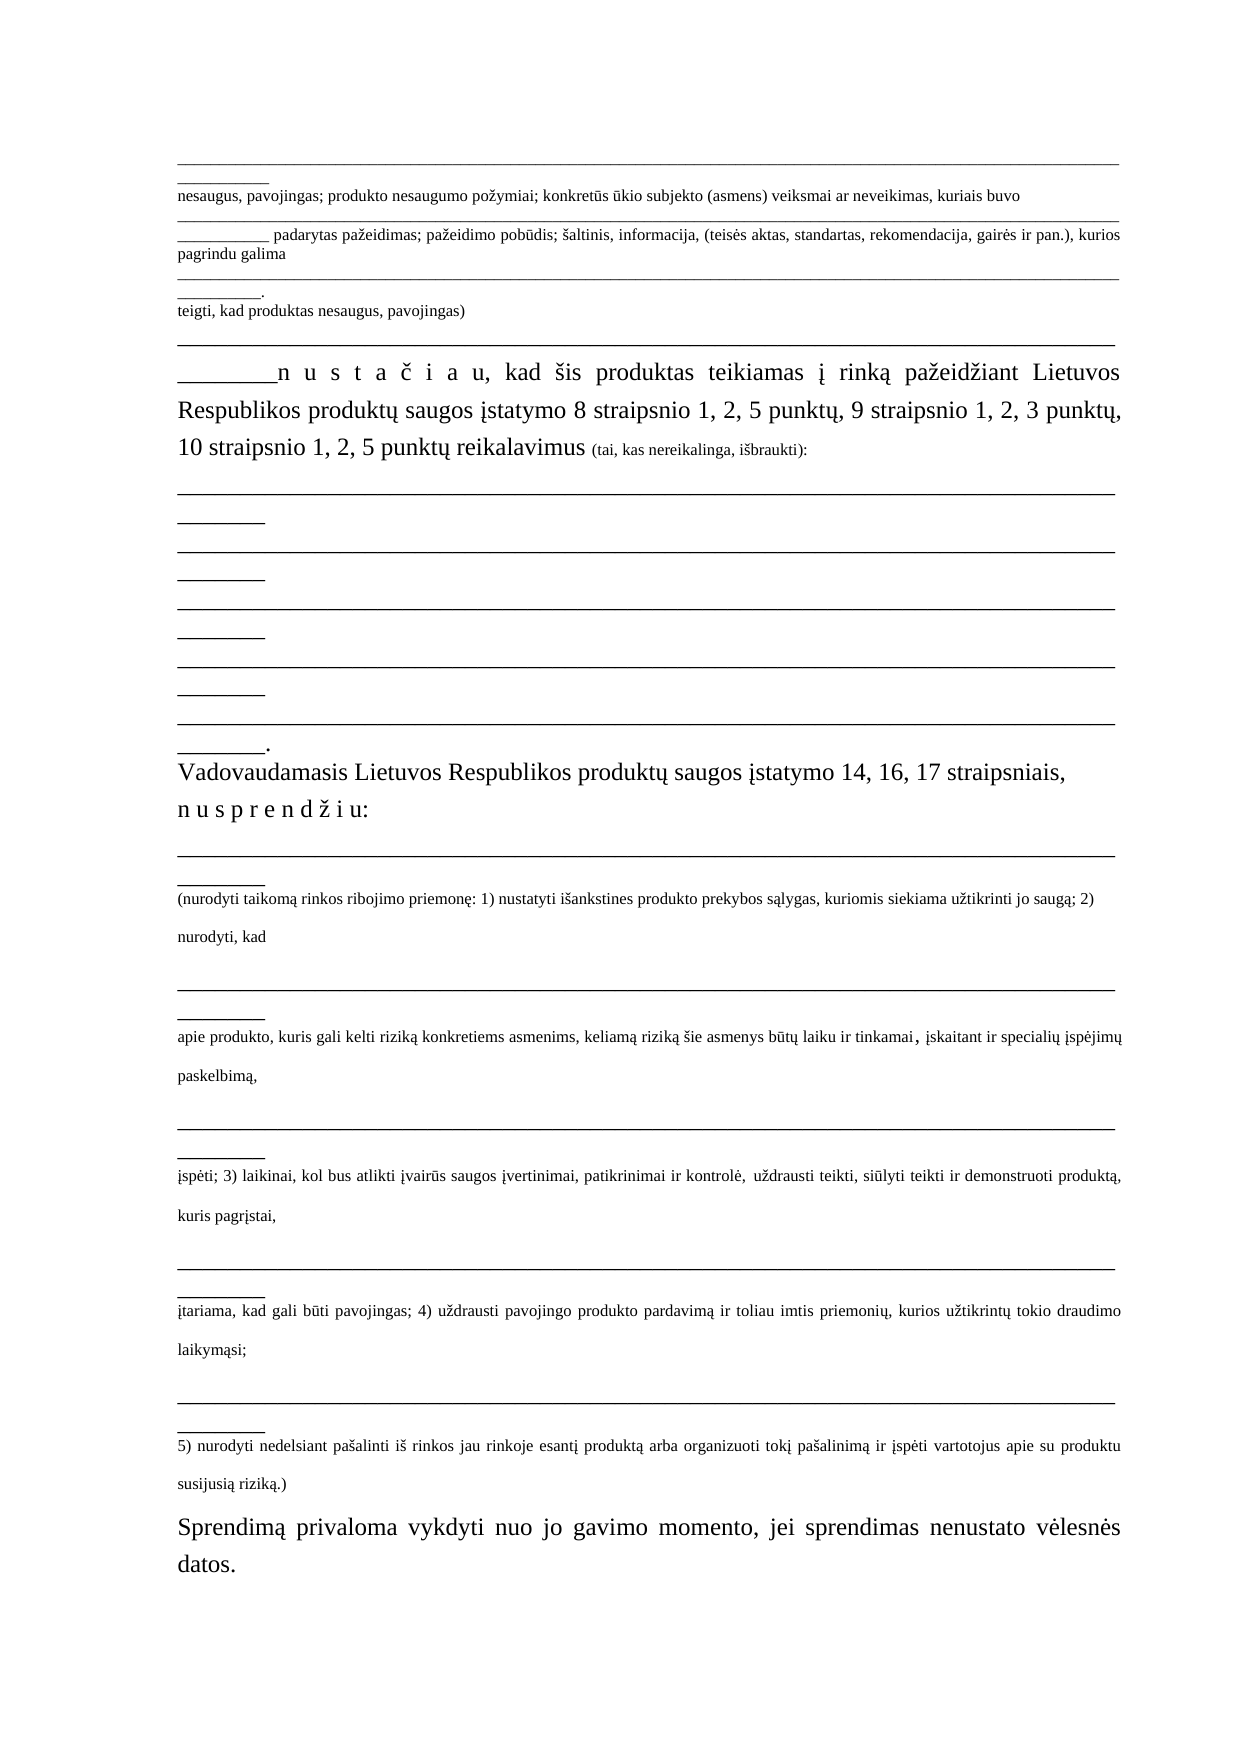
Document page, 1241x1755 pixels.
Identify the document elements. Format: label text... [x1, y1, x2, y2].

text __________________________________________________________________________________ [177, 1104, 1122, 1162]
text Vadovaudamasis Lietuvos Respublikos produktų saugos įstatymo 14, 16, 17 straipsniais, [177, 757, 1122, 786]
text __________________________________________________________________________________. [177, 699, 1122, 757]
text __________________________________________________________________________________ [177, 966, 1122, 1023]
text įspėti; 3) laikinai, kol bus atlikti įvairūs saugos įvertinimai, patikrinimai ir kontrolė, uždrausti teikti, siūlyti teikti ir demonstruoti produktą, kuris pagrįstai, [177, 1162, 1122, 1224]
text ____________________________________________________________________________________________________________________________ padarytas pažeidimas; pažeidimo pobūdis; šaltinis, informacija, (teisės aktas, standartas, rekomendacija, gairės ir pan.), kurios pagrindu galima [177, 205, 1122, 263]
text teigti, kad produktas nesaugus, pavojingas) [177, 301, 1122, 320]
text Sprendimą privaloma vykdyti nuo jo gavimo momento, jei sprendimas nenustato vėlesnės datos. [177, 1512, 1122, 1578]
text ___________________________________________________________________________________________________________________________. [177, 263, 1122, 301]
text n u s p r e n d ž i u: [177, 794, 1122, 823]
text (nurodyti taikomą rinkos ribojimo priemonę: 1) nustatyti išankstines produkto prekybos sąlygas, kuriomis siekiama užtikrinti jo saugą; 2) nurodyti, kad [177, 889, 1122, 946]
text __________________________________________________________________________________ [177, 584, 1122, 642]
text apie produkto, kuris gali kelti riziką konkretiems asmenims, keliamą riziką šie asmenys būtų laiku ir tinkamai, įskaitant ir specialių įspėjimų paskelbimą, [177, 1023, 1122, 1085]
text 5) nurodyti nedelsiant pašalinti iš rinkos jau rinkoje esantį produktą arba organizuoti tokį pašalinimą ir įspėti vartotojus apie su produktu susijusią riziką.) [177, 1435, 1122, 1493]
text nesaugus, pavojingas; produkto nesaugumo požymiai; konkretūs ūkio subjekto (asmens) veiksmai ar neveikimas, kuriais buvo [177, 186, 1122, 205]
text __________________________________________________________________________________ [177, 642, 1122, 699]
text __________________________________________________________________________________ [177, 527, 1122, 584]
text įtariama, kad gali būti pavojingas; 4) uždrausti pavojingo produkto pardavimą ir toliau imtis priemonių, kurios užtikrintų tokio draudimo laikymąsi; [177, 1301, 1122, 1359]
text ____________________________________________________________________________________________________________________________ [177, 148, 1122, 186]
text __________________________________________________________________________________ [177, 1244, 1122, 1301]
text __________________________________________________________________________________ [177, 831, 1122, 889]
text __________________________________________________________________________________ [177, 469, 1122, 527]
text __________________________________________________________________________________ [177, 1378, 1122, 1435]
text ___________________________________________________________________________________n u s t a č i a u, kad šis produktas teikiamas į rinką pažeidžiant Lietuvos Respublikos produktų saugos įstatymo 8 straipsnio 1, 2, 5 punktų, 9 straipsnio 1, 2, 3 punktų, 10 straipsnio 1, 2, 5 punktų reikalavimus (tai, kas nereikalinga, išbraukti): [177, 320, 1122, 461]
